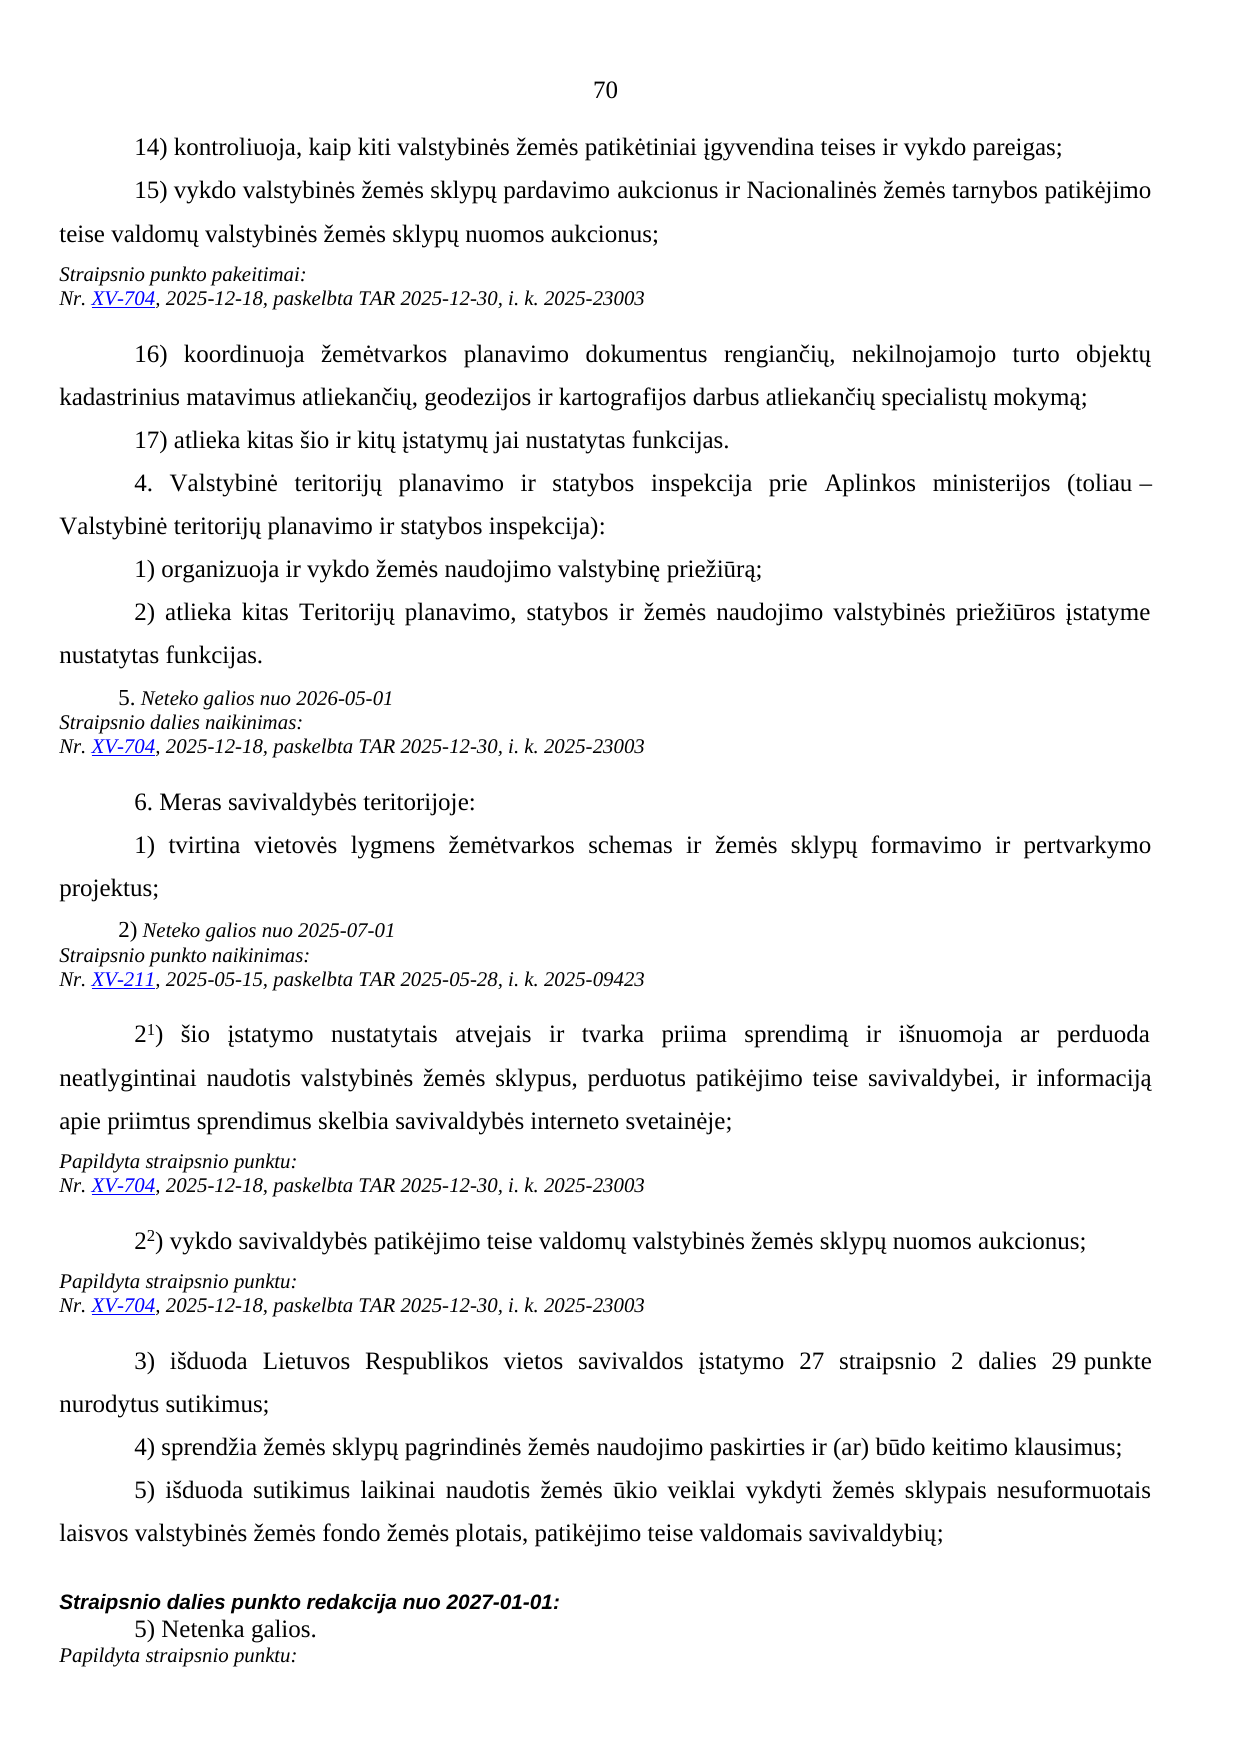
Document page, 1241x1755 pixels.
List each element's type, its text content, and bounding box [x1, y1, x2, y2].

text 1) tvirtina vietovės lygmens žemėtvarkos schemas ir žemės sklypų formavimo ir pertvarkymo projektus; [59, 830, 1152, 902]
text 5) išduoda sutikimus laikinai naudotis žemės ūkio veiklai vykdyti žemės sklypais nesuformuotais laisvos valstybinės žemės fondo žemės plotais, patikėjimo teise valdomais savivaldybių; [59, 1475, 1152, 1547]
text 5) Netenka galios. [59, 1614, 1152, 1643]
text 2) atlieka kitas Teritorijų planavimo, statybos ir žemės naudojimo valstybinės priežiūros įstatyme nustatytas funkcijas. [59, 597, 1152, 669]
text Nr. XV-211, 2025-05-15, paskelbta TAR 2025-05-28, i. k. 2025-09423 [59, 967, 1152, 991]
text 15) vykdo valstybinės žemės sklypų pardavimo aukcionus ir Nacionalinės žemės tarnybos patikėjimo teise valdomų valstybinės žemės sklypų nuomos aukcionus; [59, 176, 1152, 247]
text 4) sprendžia žemės sklypų pagrindinės žemės naudojimo paskirties ir (ar) būdo keitimo klausimus; [59, 1432, 1152, 1461]
text Papildyta straipsnio punktu: [59, 1149, 1152, 1173]
text 3) išduoda Lietuvos Respublikos vietos savivaldos įstatymo 27 straipsnio 2 dalies 29 punkte nurodytus sutikimus; [59, 1346, 1152, 1418]
text 14) kontroliuoja, kaip kiti valstybinės žemės patikėtiniai įgyvendina teises ir vykdo pareigas; [59, 132, 1152, 161]
text Nr. XV-704, 2025-12-18, paskelbta TAR 2025-12-30, i. k. 2025-23003 [59, 1293, 1152, 1317]
text Straipsnio dalies naikinimas: [59, 710, 1152, 734]
text Nr. XV-704, 2025-12-18, paskelbta TAR 2025-12-30, i. k. 2025-23003 [59, 1173, 1152, 1197]
text 16) koordinuoja žemėtvarkos planavimo dokumentus rengiančių, nekilnojamojo turto objektų kadastrinius matavimus atliekančių, geodezijos ir kartografijos darbus atliekančių specialistų mokymą; [59, 339, 1152, 411]
text Straipsnio punkto pakeitimai: [59, 262, 1152, 286]
text 4. Valstybinė teritorijų planavimo ir statybos inspekcija prie Aplinkos ministerijos (toliau – Valstybinė teritorijų planavimo ir statybos inspekcija): [59, 468, 1152, 540]
text Papildyta straipsnio punktu: [59, 1643, 1152, 1667]
text Straipsnio punkto naikinimas: [59, 943, 1152, 967]
text 5. Neteko galios nuo 2026-05-01 [59, 684, 1152, 710]
text Nr. XV-704, 2025-12-18, paskelbta TAR 2025-12-30, i. k. 2025-23003 [59, 286, 1152, 310]
text Nr. XV-704, 2025-12-18, paskelbta TAR 2025-12-30, i. k. 2025-23003 [59, 734, 1152, 758]
text 22) vykdo savivaldybės patikėjimo teise valdomų valstybinės žemės sklypų nuomos aukcionus; [59, 1226, 1152, 1254]
text 1) organizuoja ir vykdo žemės naudojimo valstybinę priežiūrą; [59, 554, 1152, 583]
text 17) atlieka kitas šio ir kitų įstatymų jai nustatytas funkcijas. [59, 425, 1152, 454]
text Papildyta straipsnio punktu: [59, 1269, 1152, 1293]
text Straipsnio dalies punkto redakcija nuo 2027-01-01: [59, 1590, 1152, 1614]
text 6. Meras savivaldybės teritorijoje: [59, 787, 1152, 816]
text 2) Neteko galios nuo 2025-07-01 [59, 916, 1152, 943]
text 21) šio įstatymo nustatytais atvejais ir tvarka priima sprendimą ir išnuomoja ar perduoda neatlygintinai naudotis valstybinės žemės sklypus, perduotus patikėjimo teise savivaldybei, ir informaciją apie priimtus sprendimus skelbia savivaldybės interneto svetainėje; [59, 1019, 1152, 1134]
